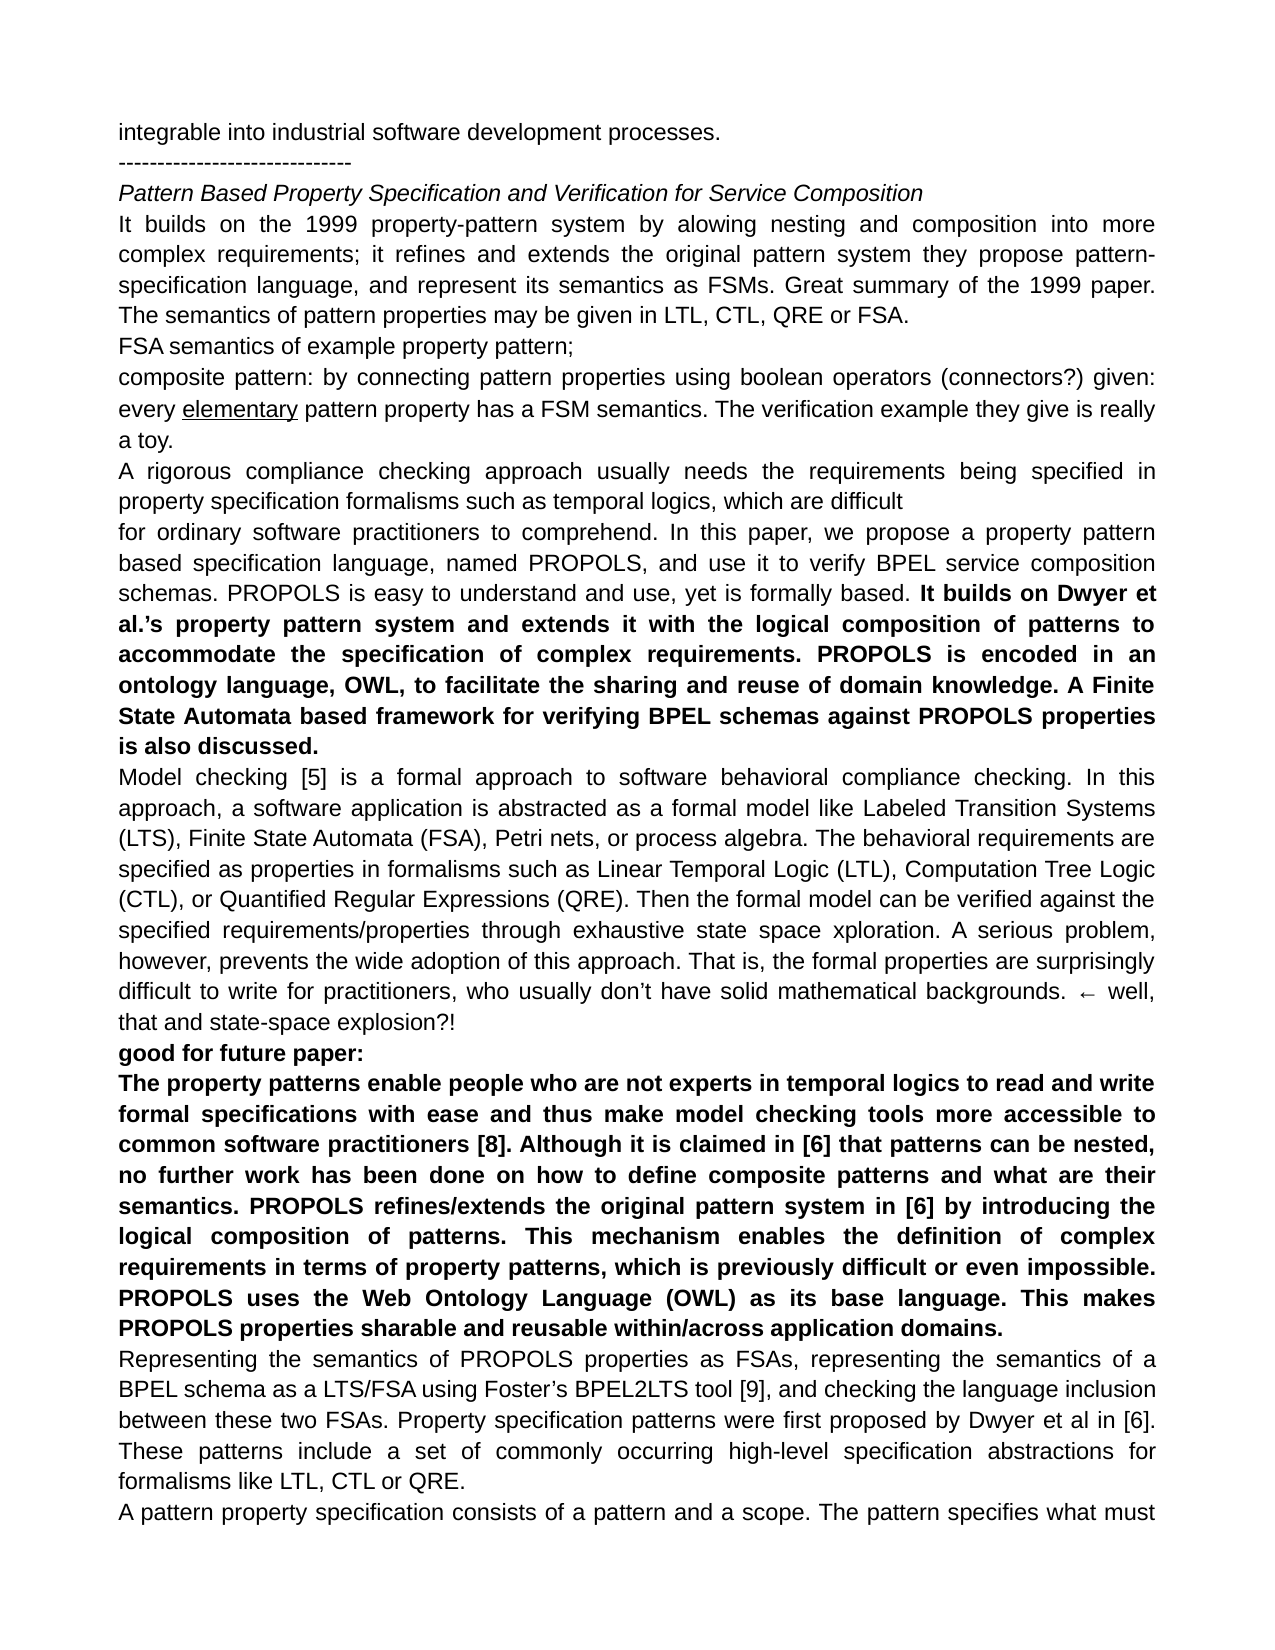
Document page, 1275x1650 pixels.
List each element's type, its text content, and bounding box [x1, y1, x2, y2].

text ------------------------------ [118, 149, 1157, 176]
text Pattern Based Property Specification and Verification for Service Composition [118, 179, 1157, 206]
text A rigorous compliance checking approach usually needs the requirements being specified in property specification formalisms such as temporal logics, which are difficult [118, 457, 1157, 514]
text composite pattern: by connecting pattern properties using boolean operators (connectors?) given: every elementary pattern property has a FSM semantics. The verification example they give is really a toy. [118, 363, 1157, 453]
text FSA semantics of example property pattern; [118, 332, 1157, 359]
text Representing the semantics of PROPOLS properties as FSAs, representing the semantics of a BPEL schema as a LTS/FSA using Foster’s BPEL2LTS tool [9], and checking the language inclusion between these two FSAs. Property specification patterns were first proposed by Dwyer et al in [6]. These patterns include a set of commonly occurring high-level specification abstractions for formalisms like LTL, CTL or QRE. [118, 1345, 1157, 1494]
text A pattern property specification consists of a pattern and a scope. The pattern specifies what must [118, 1498, 1157, 1525]
text It builds on the 1999 property-pattern system by alowing nesting and composition into more complex requirements; it refines and extends the original pattern system they propose pattern-specification language, and represent its semantics as FSMs. Great summary of the 1999 paper. The semantics of pattern properties may be given in LTL, CTL, QRE or FSA. [118, 210, 1157, 329]
text good for future paper: [118, 1039, 1157, 1066]
text for ordinary software practitioners to comprehend. In this paper, we propose a property pattern based specification language, named PROPOLS, and use it to verify BPEL service composition schemas. PROPOLS is easy to understand and use, yet is formally based. It builds on Dwyer et al.’s property pattern system and extends it with the logical composition of patterns to accommodate the specification of complex requirements. PROPOLS is encoded in an ontology language, OWL, to facilitate the sharing and reuse of domain knowledge. A Finite State Automata based framework for verifying BPEL schemas against PROPOLS properties is also discussed. [118, 518, 1157, 759]
text integrable into industrial software development processes. [118, 118, 1157, 145]
text The property patterns enable people who are not experts in temporal logics to read and write formal specifications with ease and thus make model checking tools more accessible to common software practitioners [8]. Although it is claimed in [6] that patterns can be nested, no further work has been done on how to define composite patterns and what are their semantics. PROPOLS refines/extends the original pattern system in [6] by introducing the logical composition of patterns. This mechanism enables the definition of complex requirements in terms of property patterns, which is previously difficult or even impossible. PROPOLS uses the Web Ontology Language (OWL) as its base language. This makes PROPOLS properties sharable and reusable within/across application domains. [118, 1069, 1157, 1341]
text Model checking [5] is a formal approach to software behavioral compliance checking. In this approach, a software application is abstracted as a formal model like Labeled Transition Systems (LTS), Finite State Automata (FSA), Petri nets, or process algebra. The behavioral requirements are specified as properties in formalisms such as Linear Temporal Logic (LTL), Computation Tree Logic (CTL), or Quantified Regular Expressions (QRE). Then the formal model can be verified against the specified requirements/properties through exhaustive state space xploration. A serious problem, however, prevents the wide adoption of this approach. That is, the formal properties are surprisingly difficult to write for practitioners, who usually don’t have solid mathematical backgrounds. ← well, that and state-space explosion?! [118, 763, 1157, 1035]
